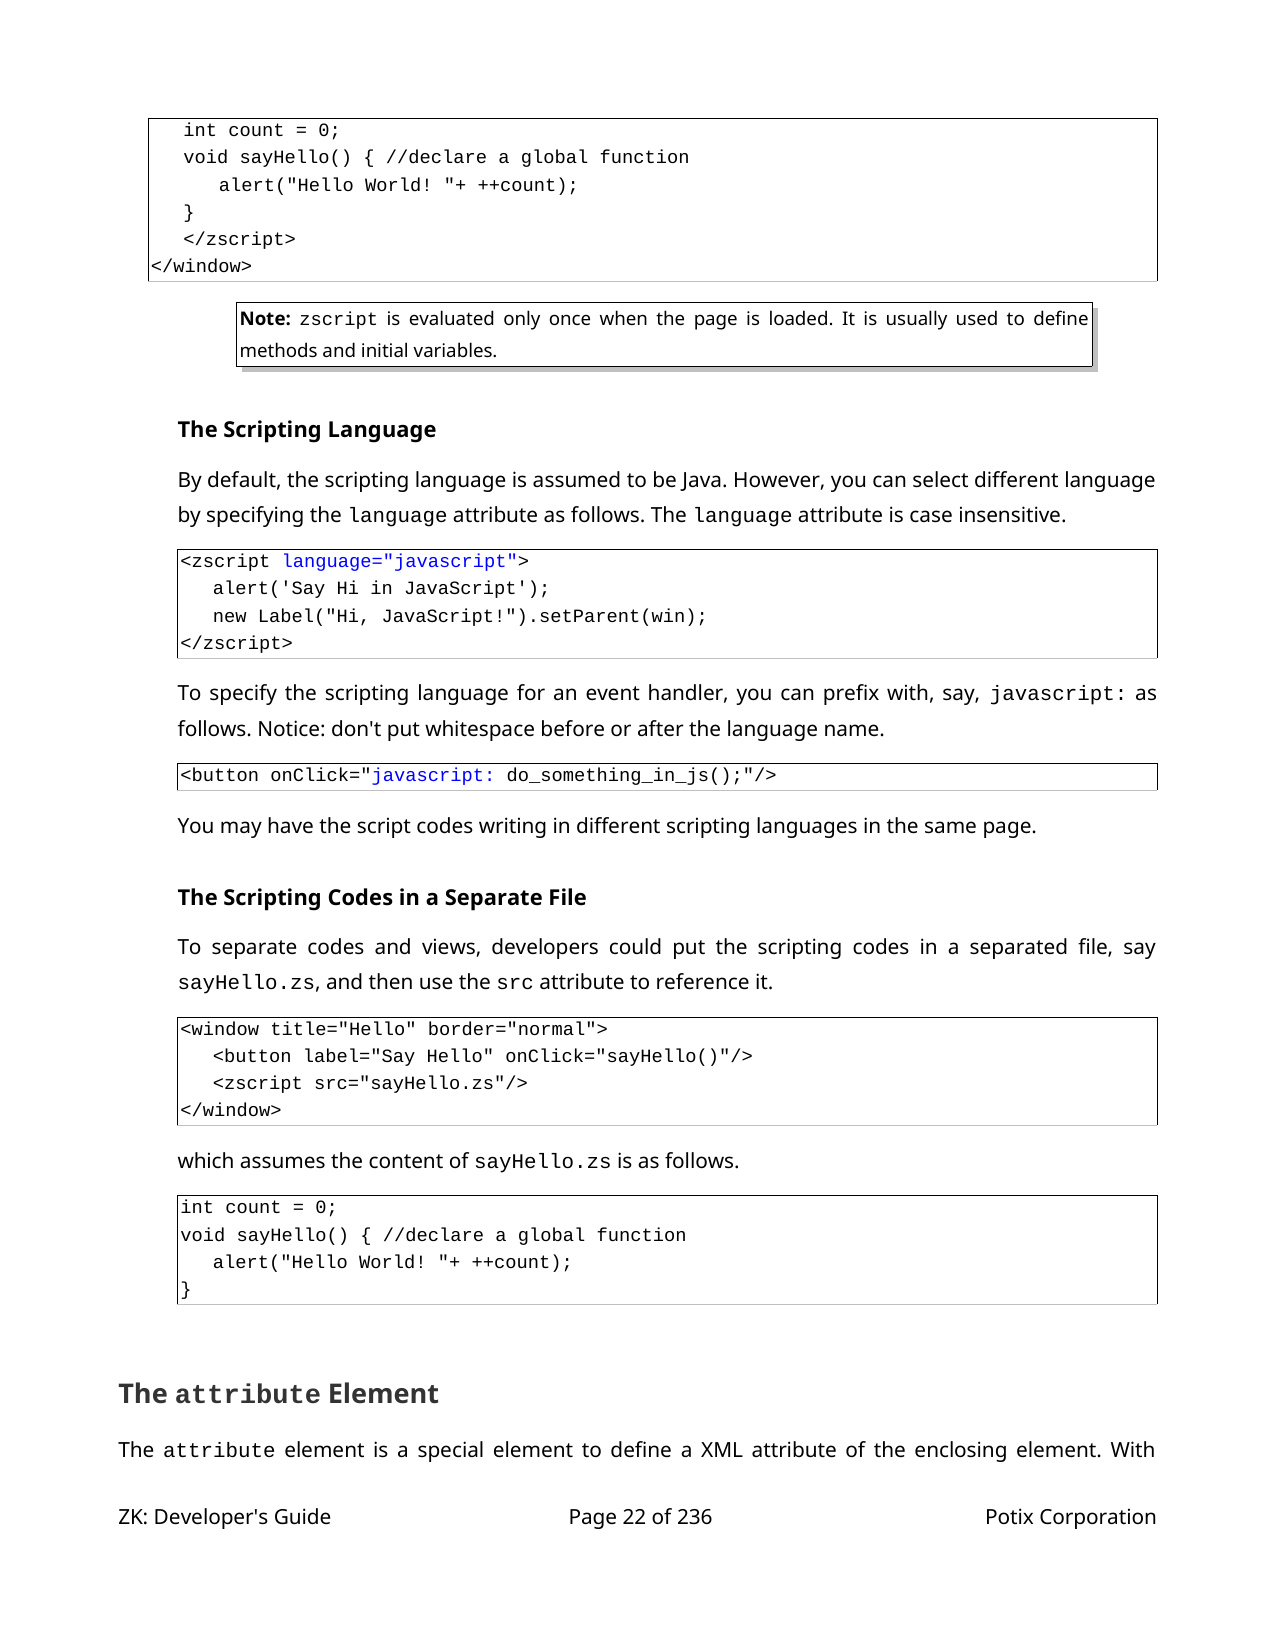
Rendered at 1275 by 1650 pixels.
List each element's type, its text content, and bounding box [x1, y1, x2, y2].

text void sayHello() { //declare a global function [149, 145, 1157, 169]
text To separate codes and views, developers could put the scripting codes in a separated file, say sayHello.zs, and then use the src attribute to reference it. [177, 932, 1157, 996]
text You may have the script codes writing in different scripting languages in the same page. [177, 811, 1157, 839]
text Note: zscript is evaluated only once when the page is loaded. It is usually used to define methods and initial variables. [237, 303, 1092, 366]
text alert('Say Hi in JavaScript'); [178, 576, 1157, 601]
text } [178, 1277, 1157, 1304]
text } [149, 200, 1157, 224]
text <button onClick="javascript: do_something_in_js();"/> [178, 764, 1157, 790]
text <button label="Say Hello" onClick="sayHello()"/> [178, 1044, 1157, 1068]
text alert("Hello World! "+ ++count); [149, 172, 1157, 197]
text By default, the scripting language is assumed to be Java. However, you can select different language by specifying the language attribute as follows. The language attribute is case insensitive. [177, 465, 1157, 528]
text alert("Hello World! "+ ++count); [178, 1249, 1157, 1274]
text void sayHello() { //declare a global function [178, 1222, 1157, 1247]
text To specify the scripting language for an event handler, you can prefix with, say, javascript: as follows. Notice: don't put whitespace before or after the language name. [177, 678, 1157, 742]
subtitle The Scripting Language [177, 414, 1157, 444]
text </zscript> [149, 227, 1157, 251]
subtitle The Scripting Codes in a Separate File [177, 882, 1157, 912]
subtitle The attribute Element [118, 1375, 1157, 1412]
text new Label("Hi, JavaScript!").setParent(win); [178, 603, 1157, 628]
text <zscript language="javascript"> [178, 550, 1157, 573]
text <window title="Hello" border="normal"> [178, 1018, 1157, 1041]
text </zscript> [178, 631, 1157, 658]
text </window> [178, 1098, 1157, 1125]
text int count = 0; [178, 1196, 1157, 1219]
text </window> [149, 254, 1157, 281]
text int count = 0; [149, 119, 1157, 142]
text which assumes the content of sayHello.zs is as follows. [177, 1146, 1157, 1174]
text <zscript src="sayHello.zs"/> [178, 1071, 1157, 1095]
text The attribute element is a special element to define a XML attribute of the enclosing element. With [118, 1435, 1157, 1464]
